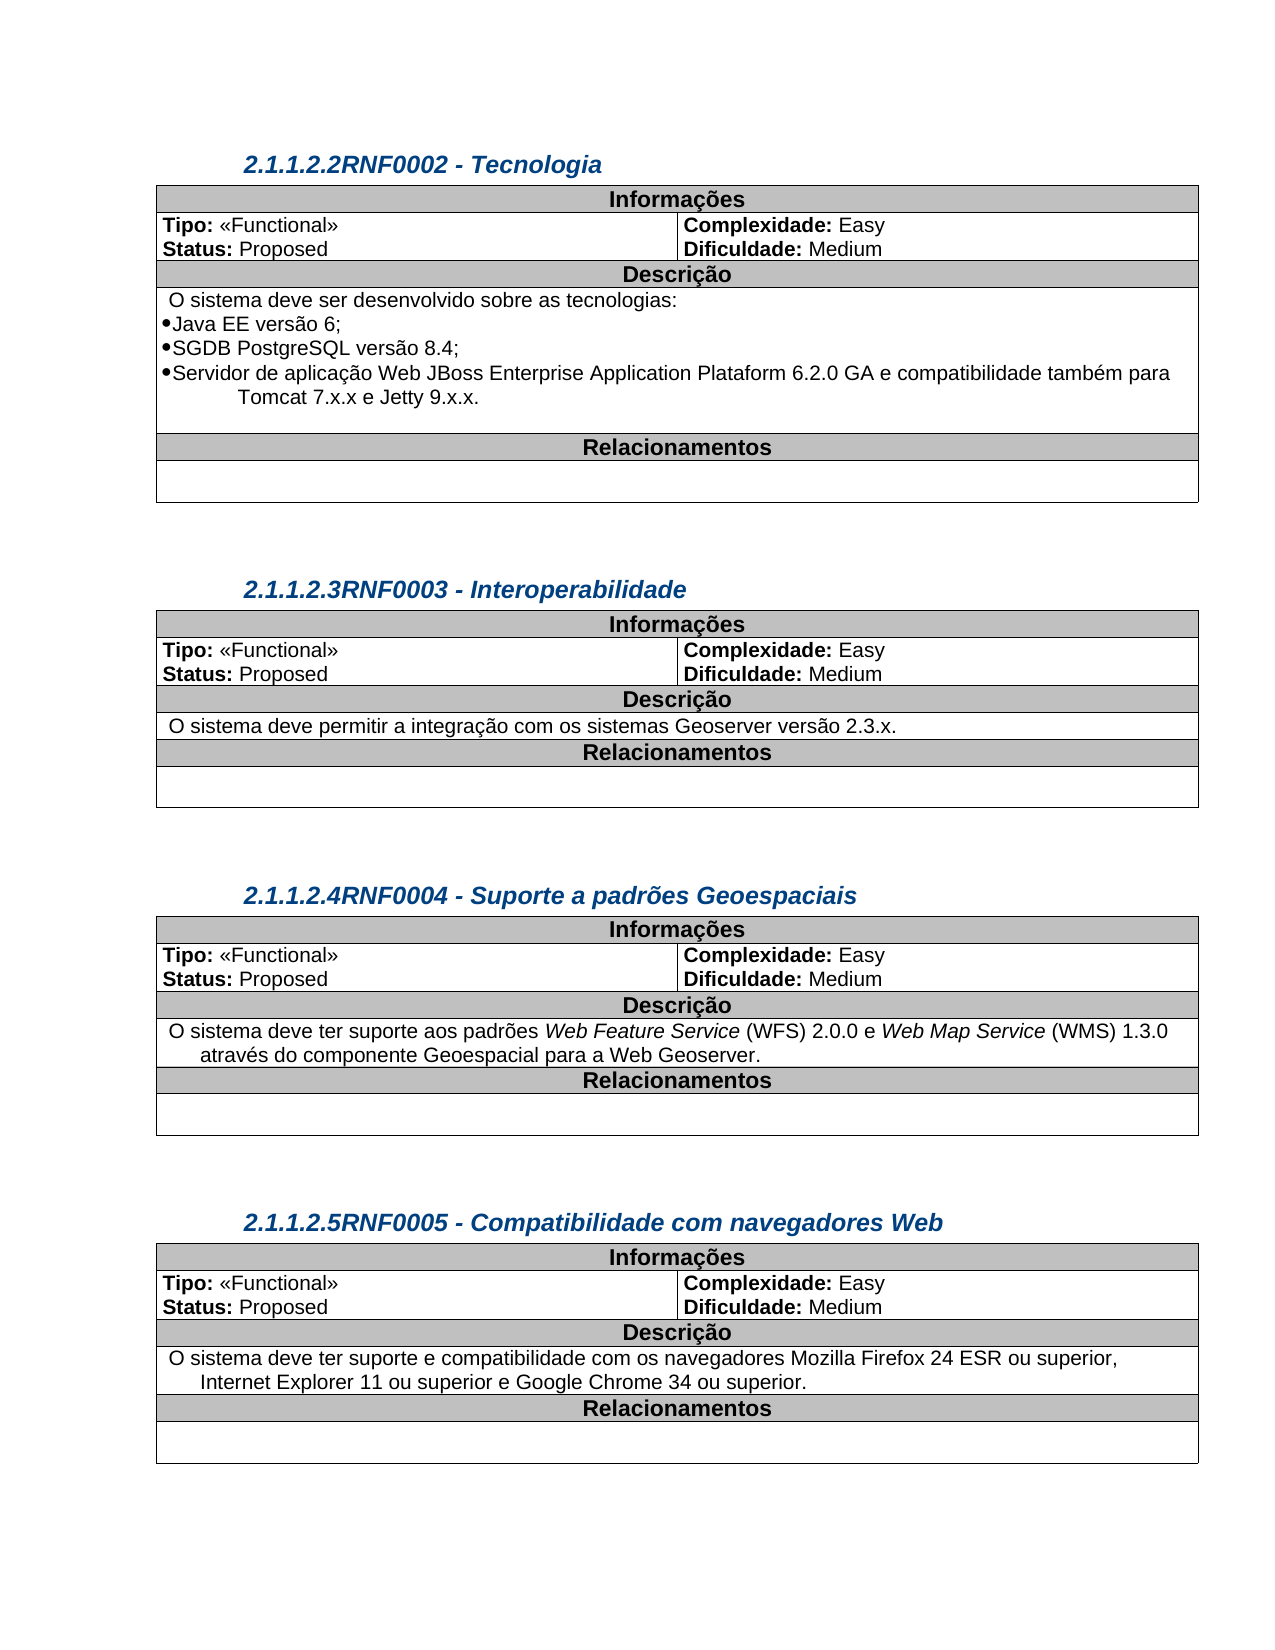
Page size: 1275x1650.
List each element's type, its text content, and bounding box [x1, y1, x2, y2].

table_cell Relacionamentos [157, 740, 1198, 766]
table_cell Descrição [157, 1320, 1198, 1346]
table_cell O sistema deve ter suporte aos padrões Web Feature Service (WFS) 2.0.0 e Web Map Service (WMS) 1.3.0 através do componente Geoespacial para a Web Geoserver. [157, 1019, 1198, 1066]
table_cell [157, 767, 1198, 807]
list RNF0005 - Compatibilidade com navegadores Web [244, 1208, 1125, 1237]
table_cell Complexidade: Easy Dificuldade: Medium [678, 1271, 1198, 1319]
table_cell Descrição [157, 261, 1198, 287]
list RNF0002 - Tecnologia [244, 150, 1125, 179]
table_cell [157, 461, 1198, 502]
table_cell Tipo: «Functional» Status: Proposed [157, 1271, 677, 1319]
table_header Informações [157, 917, 1198, 943]
table_cell [157, 1422, 1198, 1462]
table_cell Tipo: «Functional» Status: Proposed [157, 213, 677, 260]
table_cell Relacionamentos [157, 434, 1198, 460]
list RNF0004 - Suporte a padrões Geoespaciais [244, 881, 1125, 909]
table_cell Descrição [157, 686, 1198, 712]
table_cell Tipo: «Functional» Status: Proposed [157, 638, 677, 685]
table_cell Descrição [157, 992, 1198, 1018]
table_header Informações [157, 186, 1198, 212]
table_cell O sistema deve permitir a integração com os sistemas Geoserver versão 2.3.x. [157, 713, 1198, 739]
table_cell Tipo: «Functional» Status: Proposed [157, 944, 677, 991]
table_cell Complexidade: Easy Dificuldade: Medium [678, 213, 1198, 260]
table_cell Complexidade: Easy Dificuldade: Medium [678, 638, 1198, 685]
table_cell Complexidade: Easy Dificuldade: Medium [678, 944, 1198, 991]
table_cell O sistema deve ser desenvolvido sobre as tecnologias: Java EE versão 6; SGDB PostgreSQL versão 8.4; Servidor de aplicação Web JBoss Enterprise Application Plataform 6.2.0 GA e compatibilidade também para Tomcat 7.x.x e Jetty 9.x.x. [157, 288, 1198, 433]
list RNF0003 - Interoperabilidade [244, 575, 1125, 604]
table_cell Relacionamentos [157, 1395, 1198, 1421]
table_header Informações [157, 611, 1198, 637]
table_cell Relacionamentos [157, 1068, 1198, 1093]
table_cell O sistema deve ter suporte e compatibilidade com os navegadores Mozilla Firefox 24 ESR ou superior, Internet Explorer 11 ou superior e Google Chrome 34 ou superior. [157, 1347, 1198, 1394]
table_cell [157, 1094, 1198, 1135]
table_header Informações [157, 1244, 1198, 1270]
